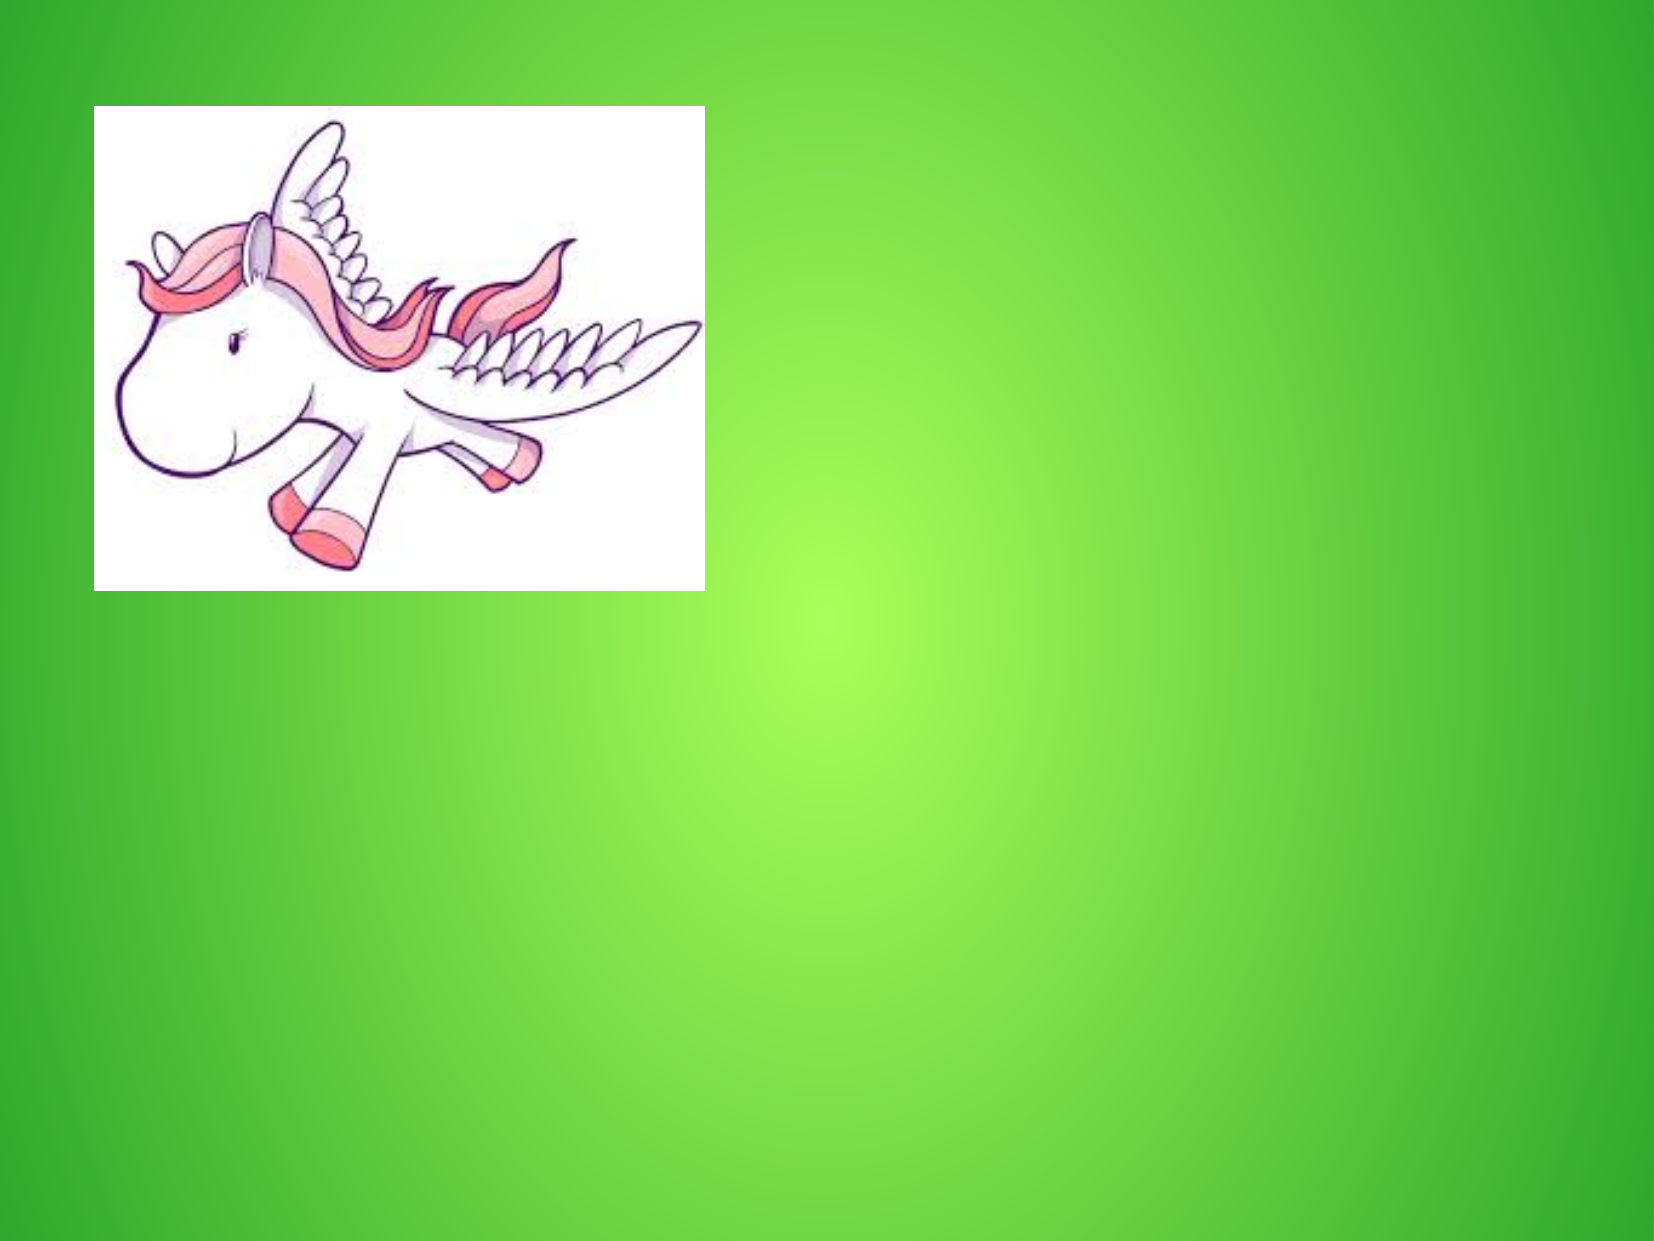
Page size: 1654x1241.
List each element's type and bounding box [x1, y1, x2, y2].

picture [94, 106, 705, 591]
